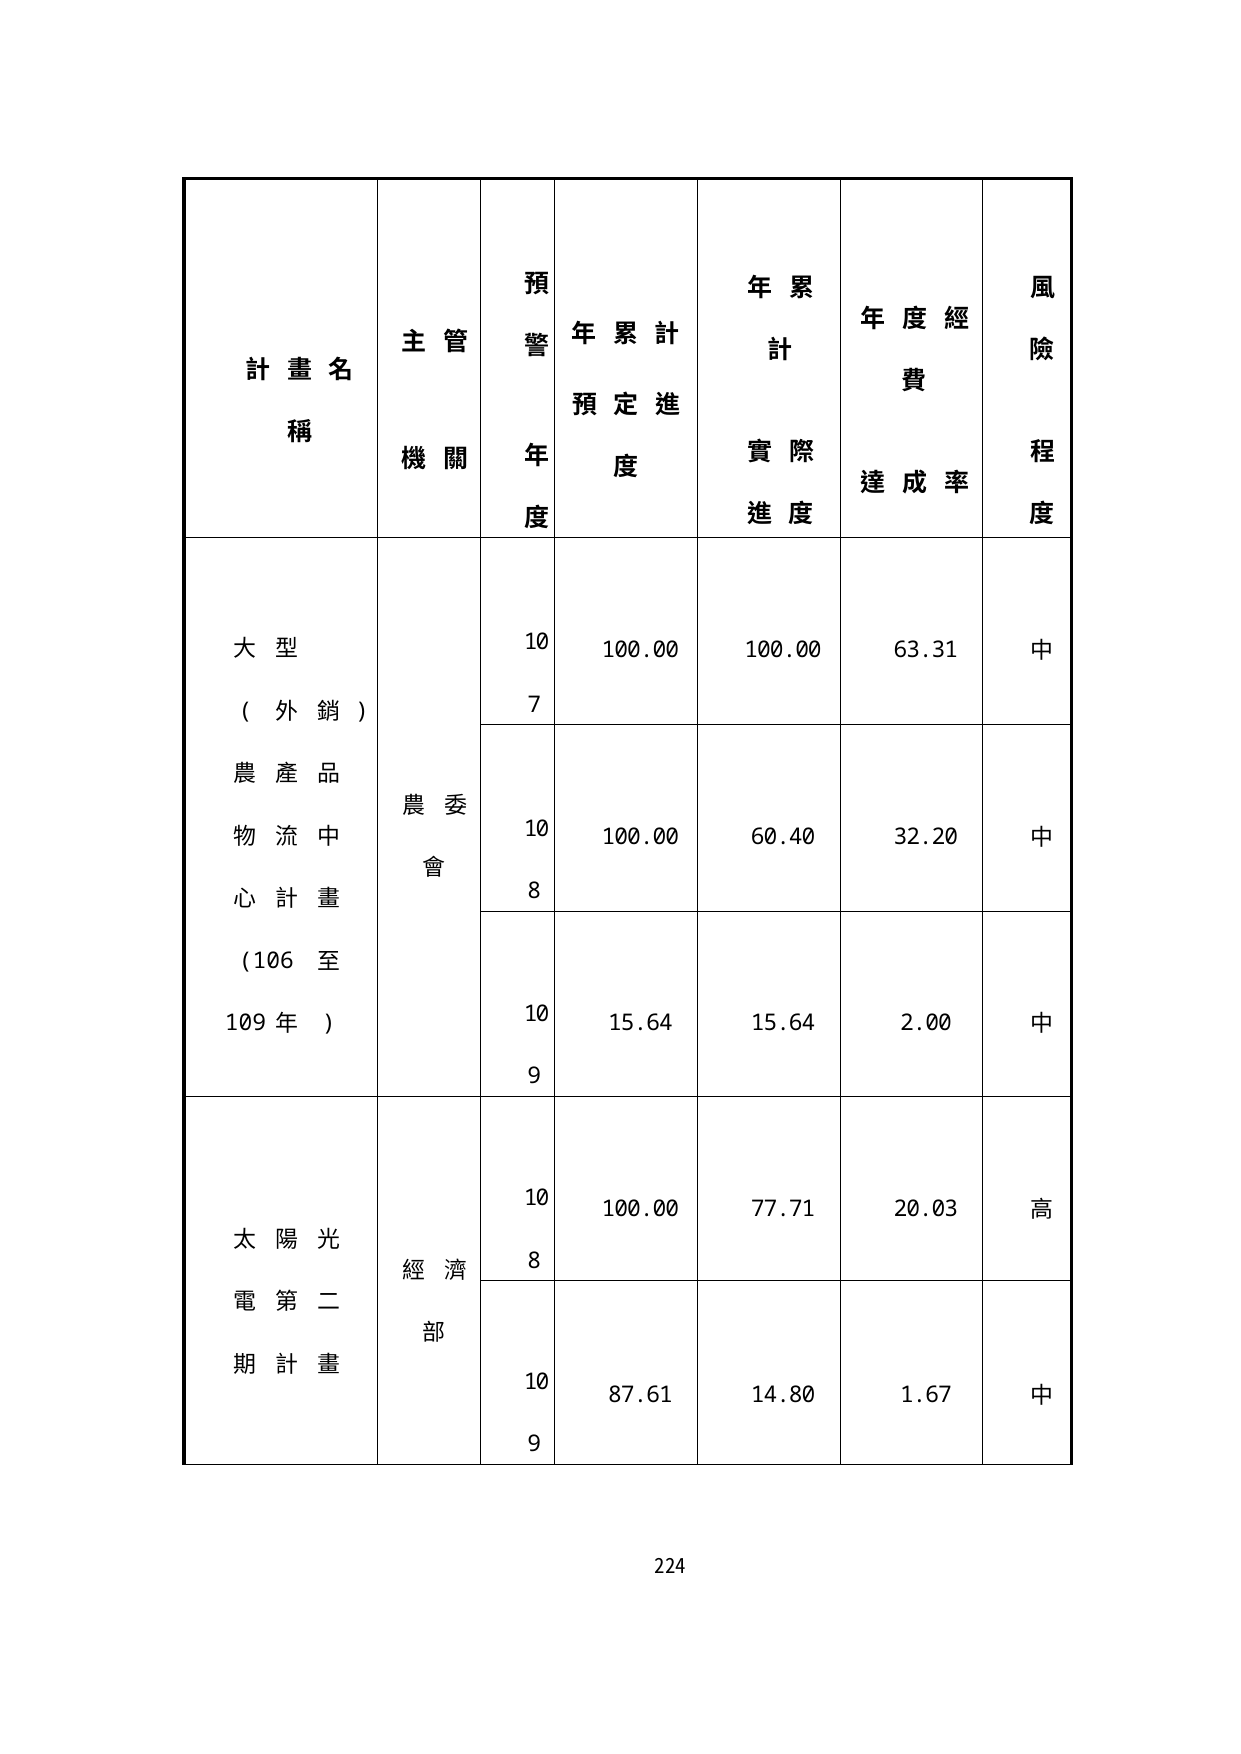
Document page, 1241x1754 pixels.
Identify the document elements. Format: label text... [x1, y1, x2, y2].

table_cell 20.03 [841, 1097, 982, 1280]
table_cell 63.31 [841, 538, 982, 724]
table_cell 100.00 [555, 538, 697, 724]
table_cell 77.71 [698, 1097, 840, 1280]
table_cell 2.00 [841, 912, 982, 1096]
table_header 主管 機關 [378, 180, 480, 537]
table_header 計畫名稱 [186, 180, 377, 537]
table_cell 太陽光電第二期計畫 [186, 1097, 377, 1464]
table_cell 中 [983, 912, 1070, 1096]
table_cell 108 [481, 725, 554, 911]
table_cell 中 [983, 538, 1070, 724]
table_cell 100.00 [555, 1097, 697, 1280]
table_header 年度經費 達成率 [841, 180, 982, 537]
table_cell 14.80 [698, 1281, 840, 1464]
table_cell 中 [983, 1281, 1070, 1464]
table_header 年累計 預定進度 [555, 180, 697, 537]
table_cell 107 [481, 538, 554, 724]
table_cell 15.64 [698, 912, 840, 1096]
table_header 預警 年度 [481, 180, 554, 537]
table_cell 108 [481, 1097, 554, 1280]
table_cell 100.00 [555, 725, 697, 911]
table_cell 1.67 [841, 1281, 982, 1464]
table_header 風險 程度 [983, 180, 1070, 537]
table_cell 經濟部 [378, 1097, 480, 1464]
table_cell 中 [983, 725, 1070, 911]
table_cell 109 [481, 1281, 554, 1464]
table_header 年累計 實際進度 [698, 180, 840, 537]
table_cell 109 [481, 912, 554, 1096]
table_cell 15.64 [555, 912, 697, 1096]
table_cell 農委會 [378, 538, 480, 1096]
table_cell 87.61 [555, 1281, 697, 1464]
table_cell 60.40 [698, 725, 840, 911]
table_cell 大型(外銷)農產品物流中心計畫(106至109年) [186, 538, 377, 1096]
table_cell 32.20 [841, 725, 982, 911]
table_cell 100.00 [698, 538, 840, 724]
table_cell 高 [983, 1097, 1070, 1280]
